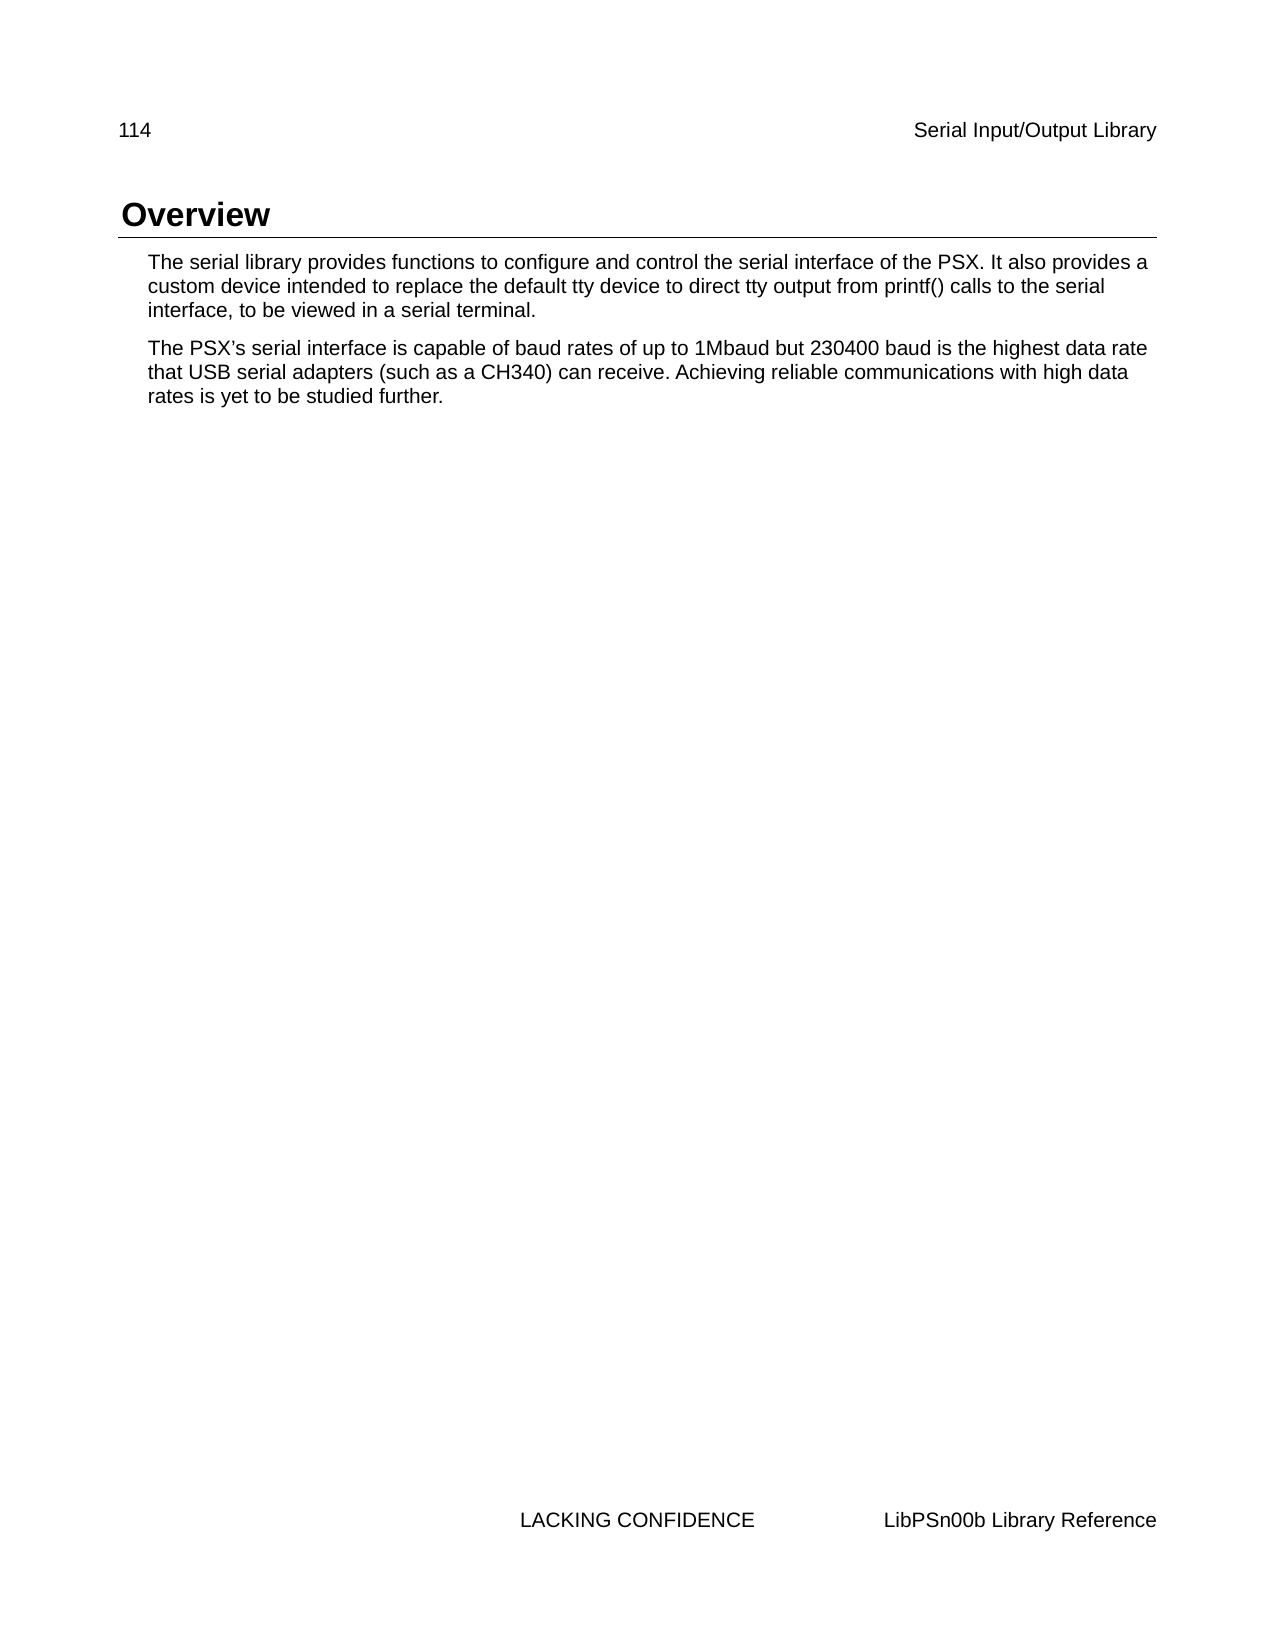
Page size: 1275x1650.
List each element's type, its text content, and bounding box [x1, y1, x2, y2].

text The PSX’s serial interface is capable of baud rates of up to 1Mbaud but 230400 baud is the highest data rate that USB serial adapters (such as a CH340) can receive. Achieving reliable communications with high data rates is yet to be studied further. [148, 336, 1157, 408]
text The serial library provides functions to configure and control the serial interface of the PSX. It also provides a custom device intended to replace the default tty device to direct tty output from printf() calls to the serial interface, to be viewed in a serial terminal. [148, 249, 1157, 321]
subtitle Overview [118, 192, 1157, 237]
